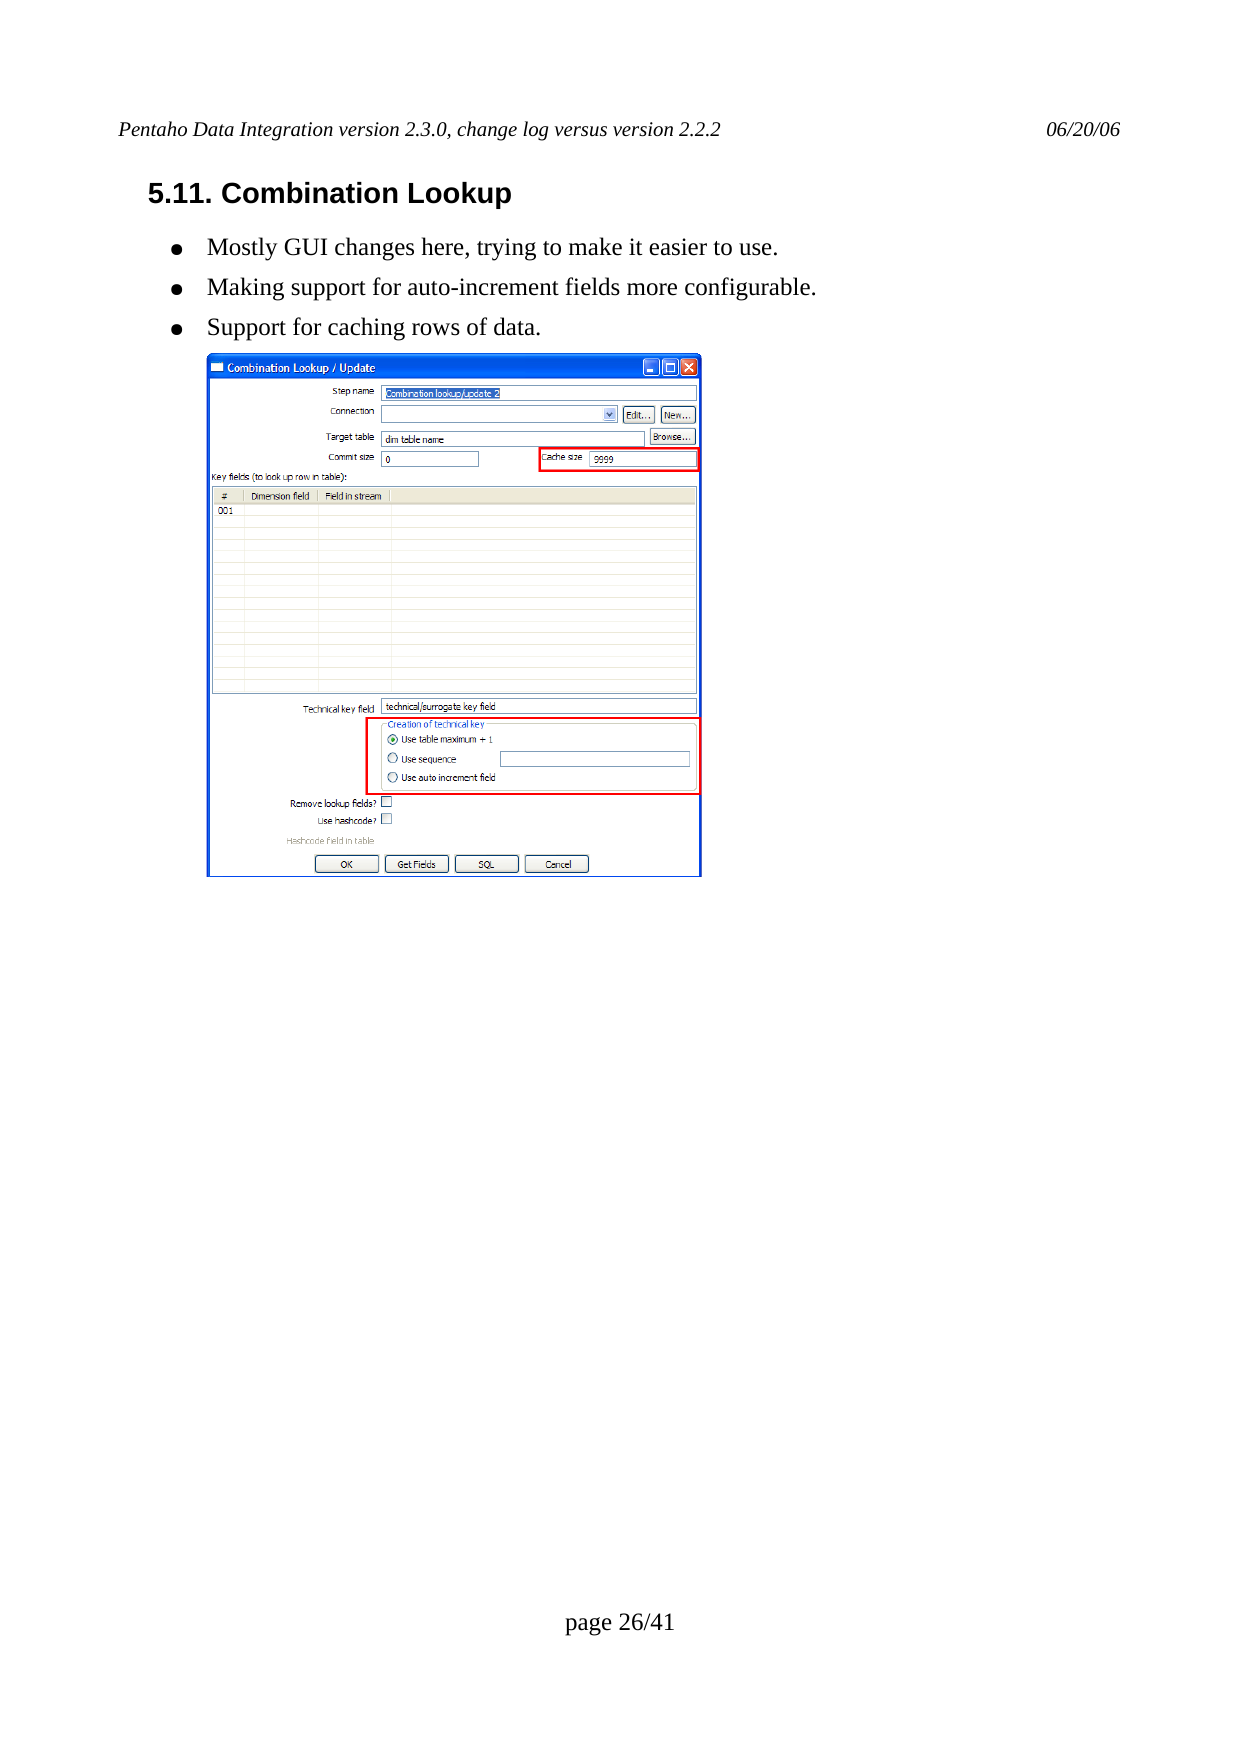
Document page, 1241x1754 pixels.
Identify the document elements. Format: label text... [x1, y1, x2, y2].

list Mostly GUI changes here, trying to make it easier to use. [207, 233, 1122, 261]
list Support for caching rows of data. [207, 313, 1122, 341]
subtitle Combination Lookup [148, 177, 1122, 209]
list Making support for auto-increment fields more configurable. [207, 273, 1122, 301]
